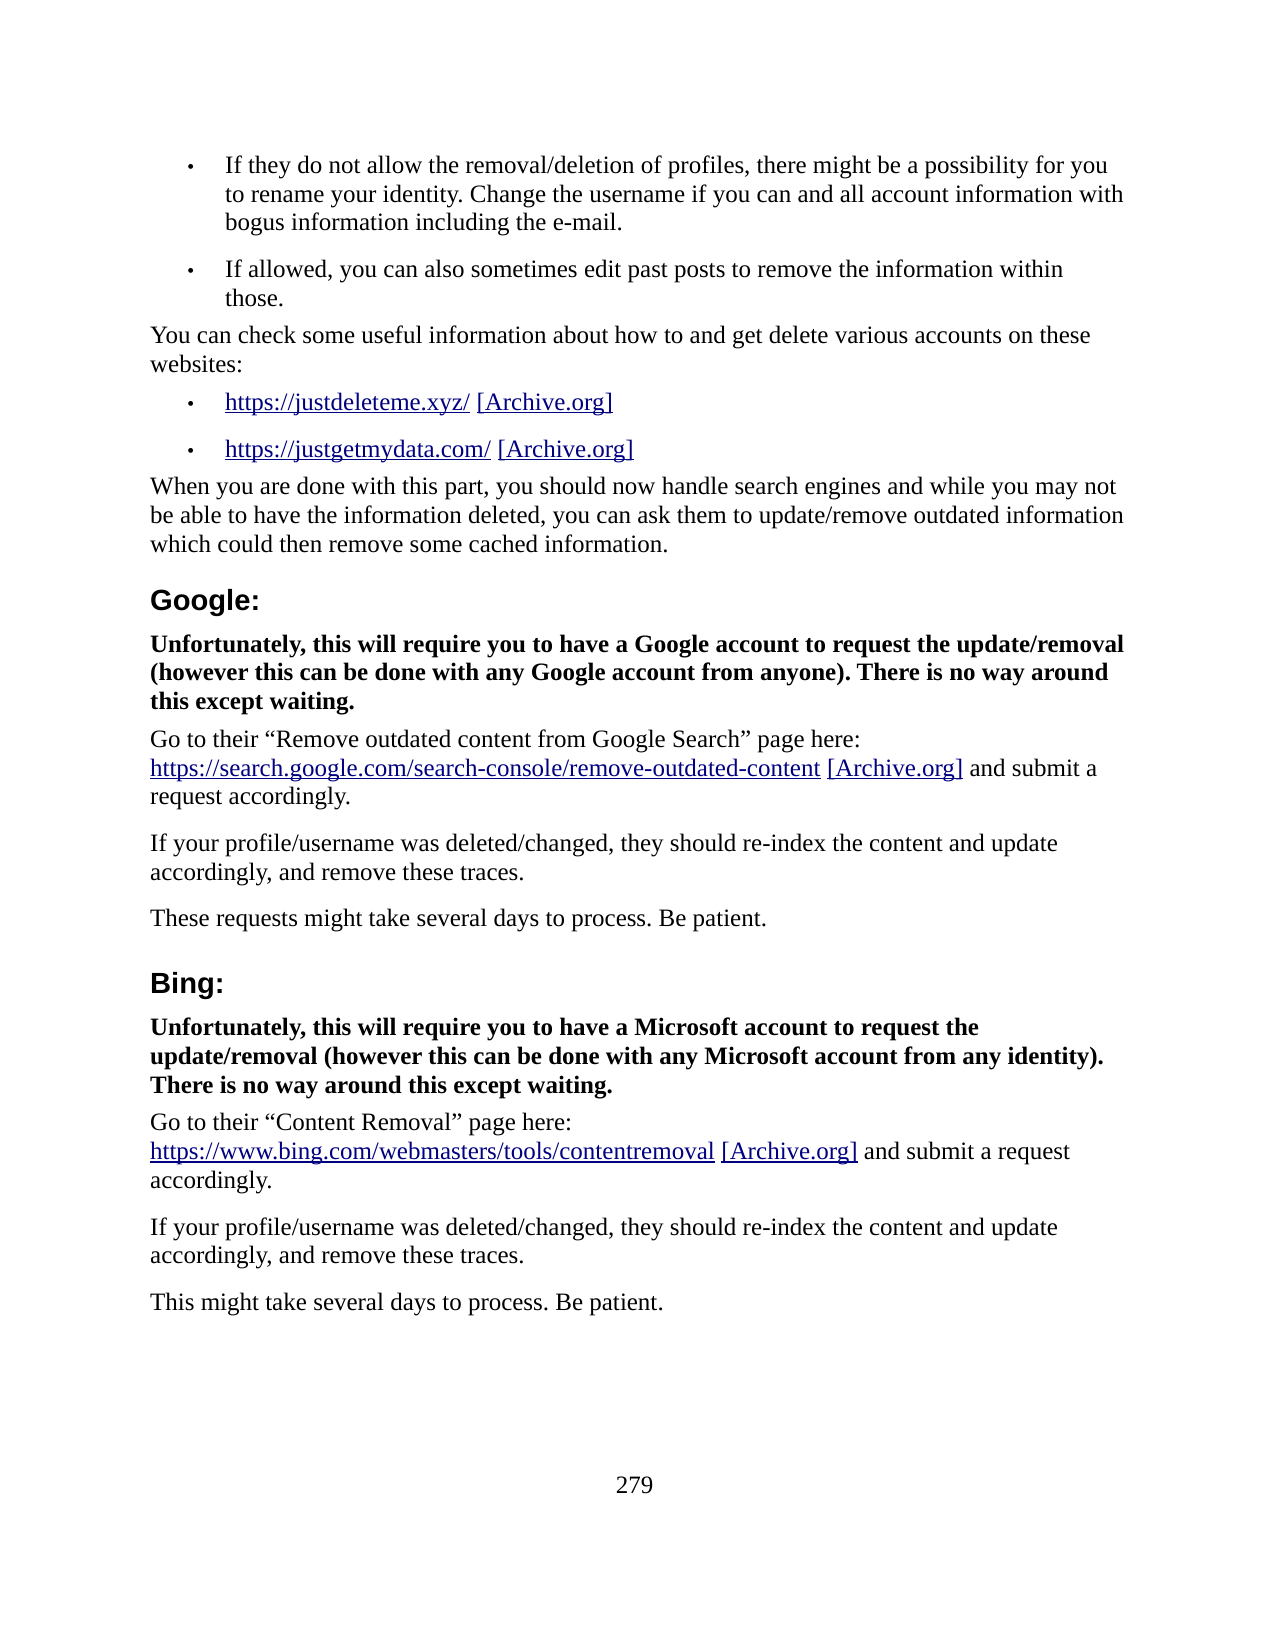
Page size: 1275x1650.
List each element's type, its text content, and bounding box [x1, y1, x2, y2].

text Unfortunately, this will require you to have a Microsoft account to request the update/removal (however this can be done with any Microsoft account from any identity). There is no way around this except waiting. [150, 1012, 1125, 1098]
text When you are done with this part, you should now handle search engines and while you may not be able to have the information deleted, you can ask them to update/remove outdated information which could then remove some cached information. [150, 471, 1125, 558]
text These requests might take several days to process. Be patient. [150, 903, 1125, 932]
text If your profile/username was deleted/changed, they should re-index the content and update accordingly, and remove these traces. [150, 1212, 1125, 1269]
list If allowed, you can also sometimes edit past posts to remove the information within those. [187, 254, 1125, 312]
list https://justgetmydata.com/ [Archive.org] [187, 434, 1125, 462]
text Unfortunately, this will require you to have a Google account to request the update/removal (however this can be done with any Google account from anyone). There is no way around this except waiting. [150, 629, 1125, 715]
text Go to their “Remove outdated content from Google Search” page here: https://search.google.com/search-console/remove-outdated-content [Archive.org] and submit a request accordingly. [150, 724, 1125, 810]
subtitle Google: [150, 583, 1125, 616]
subtitle Bing: [150, 966, 1125, 1000]
list If they do not allow the removal/deletion of profiles, there might be a possibility for you to rename your identity. Change the username if you can and all account information with bogus information including the e-mail. [187, 150, 1125, 236]
list https://justdeleteme.xyz/ [Archive.org] [187, 387, 1125, 416]
text If your profile/username was deleted/changed, they should re-index the content and update accordingly, and remove these traces. [150, 828, 1125, 886]
text You can check some useful information about how to and get delete various accounts on these websites: [150, 321, 1125, 378]
text This might take several days to process. Be patient. [150, 1287, 1125, 1316]
text Go to their “Content Removal” page here: https://www.bing.com/webmasters/tools/contentremoval [Archive.org] and submit a request accordingly. [150, 1107, 1125, 1194]
